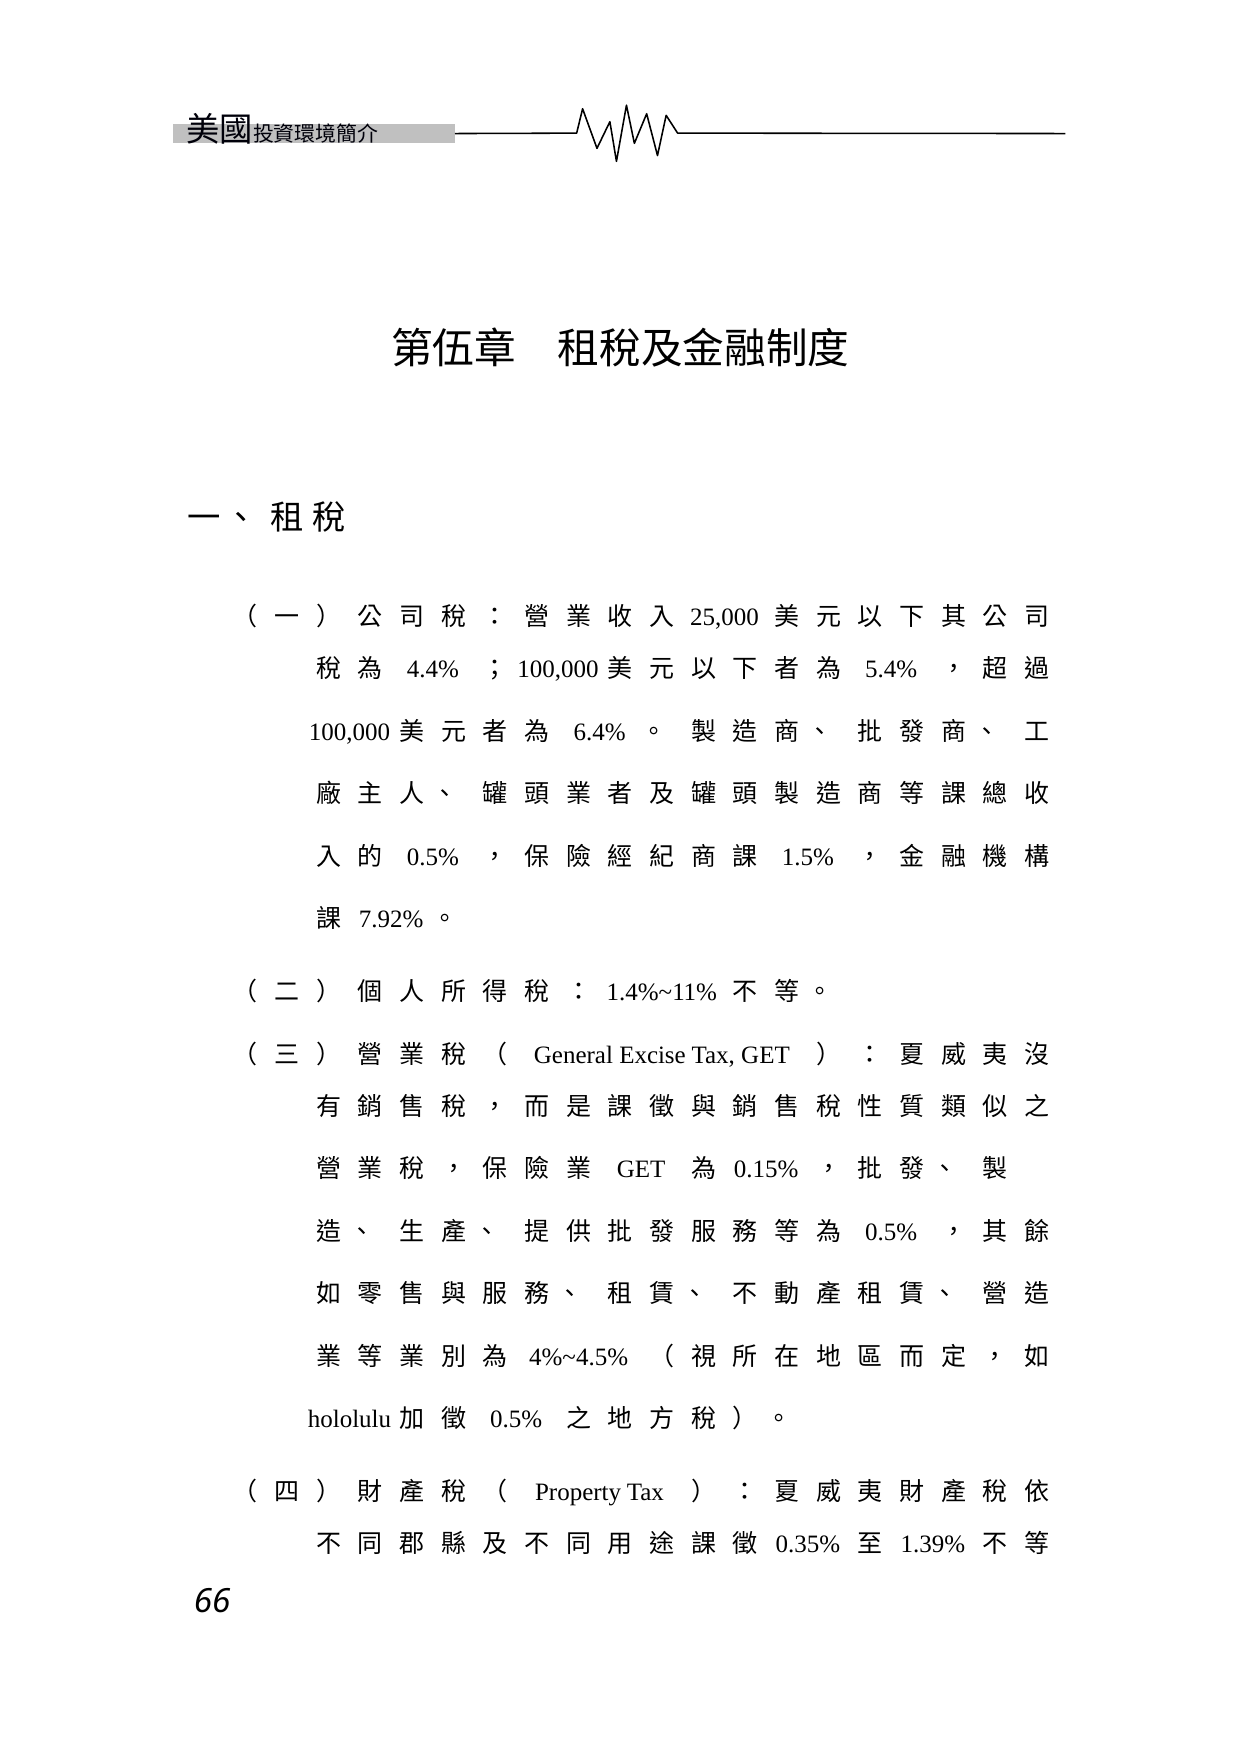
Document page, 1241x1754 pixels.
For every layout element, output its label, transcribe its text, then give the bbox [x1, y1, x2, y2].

text 第伍章 租稅及金融制度 [183, 304, 1058, 366]
text （三）營業稅（General Excise Tax, GET）：夏威夷沒有銷售稅，而是課徵與銷售稅性質類似之營業稅，保險業GET為0.15%，批發、製造、生產、提供批發服務等為0.5%，其餘如零售與服務、租賃、不動產租賃、營造業等業別為4%~4.5%（視所在地區而定，如hololulu加徵0.5%之地方稅）。 [207, 1000, 1058, 1438]
text （一）公司稅：營業收入25,000美元以下其公司稅為4.4%；100,000美元以下者為5.4%，超過100,000美元者為6.4%。製造商、批發商、工廠主人、罐頭業者及罐頭製造商等課總收入的0.5%，保險經紀商課1.5%，金融機構課7.92%。 [207, 563, 1058, 938]
text 一、租稅 [183, 473, 1058, 536]
text （四）財產稅（Property Tax）：夏威夷財產稅依不同郡縣及不同用途課徵0.35%至1.39%不等 [207, 1438, 1058, 1563]
text （二）個人所得稅：1.4%~11%不等。 [207, 938, 1058, 1000]
